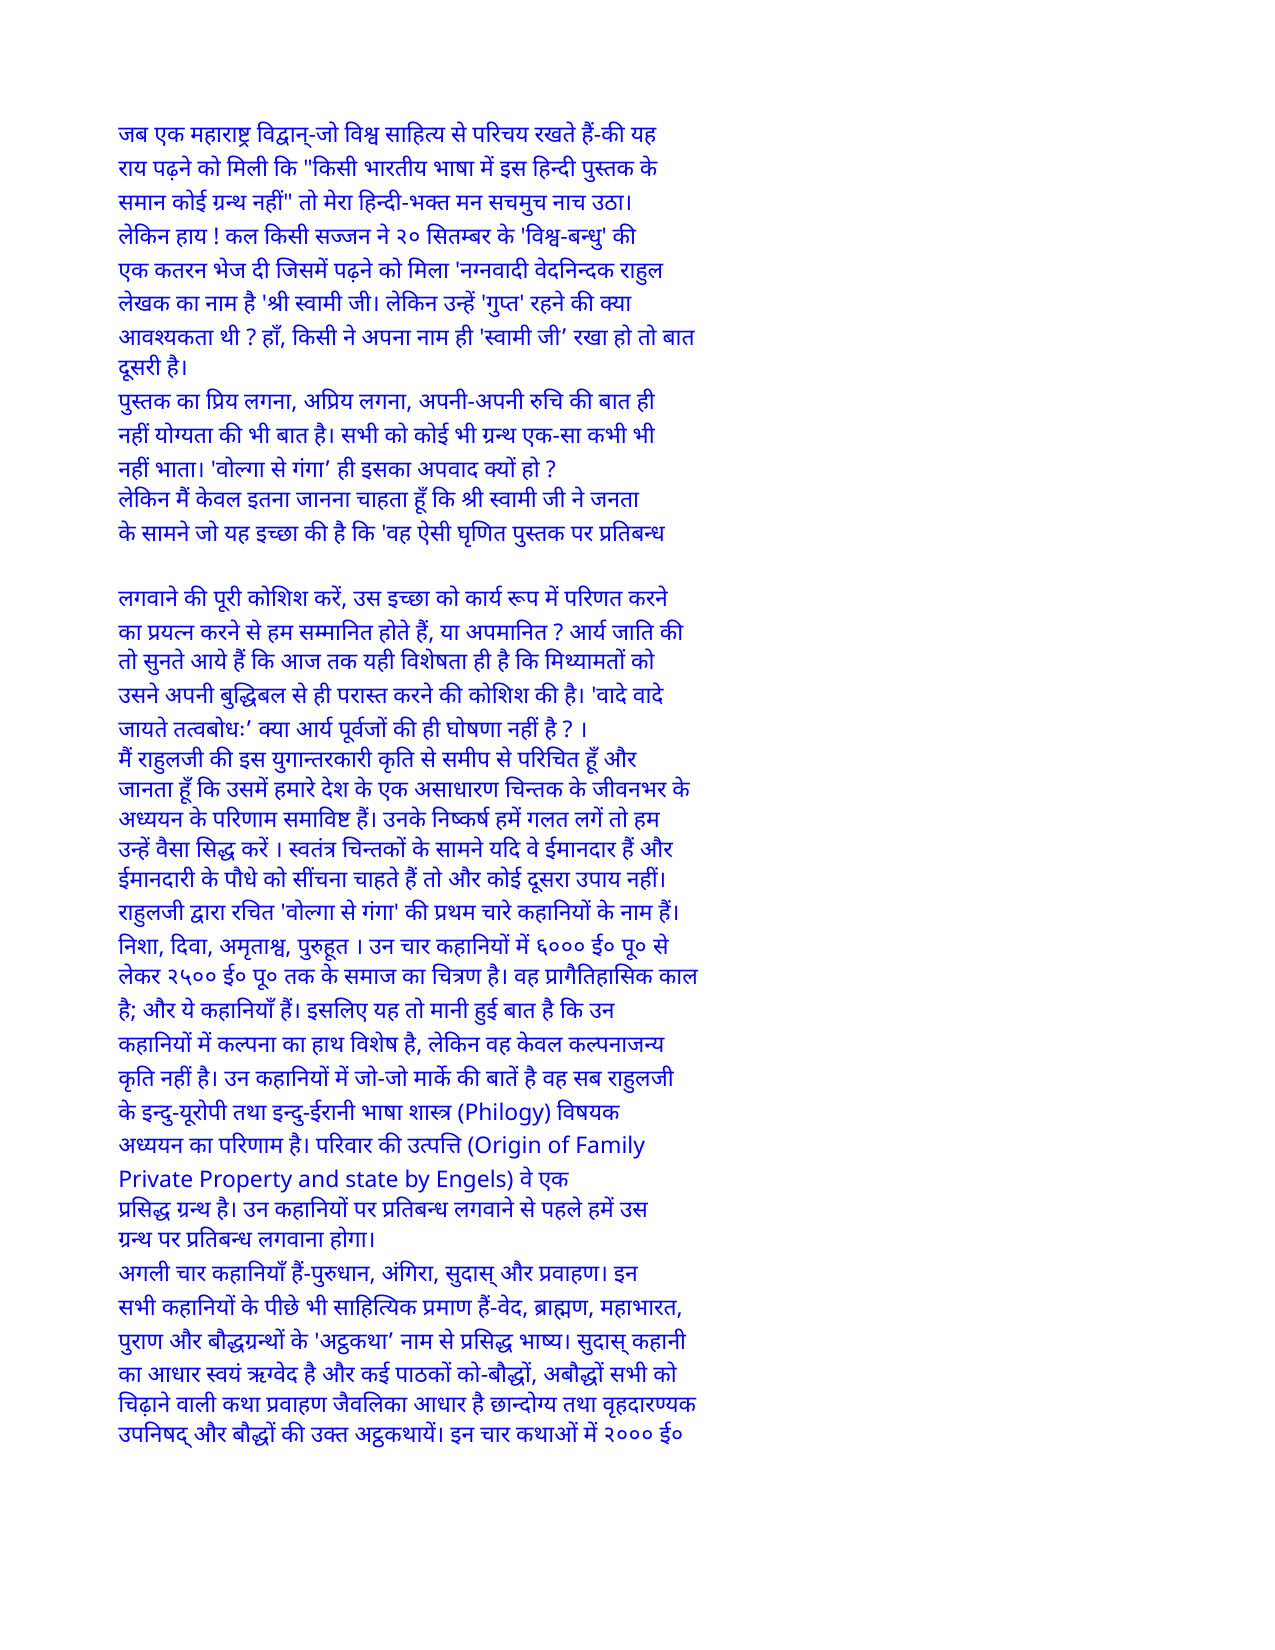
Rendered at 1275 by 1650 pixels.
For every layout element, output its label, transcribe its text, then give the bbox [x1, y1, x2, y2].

text के इन्दु-यूरोपी तथा इन्दु-ईरानी भाषा शास्त्र (Philogy) विषयक [118, 1096, 1157, 1129]
text आवश्यकता थी ? हाँ, किसी ने अपना नाम ही 'स्वामी जी’ रखा हो तो बात [118, 321, 1157, 355]
text नहीं योग्यता की भी बात है। सभी को कोई भी ग्रन्थ एक-सा कभी भी [118, 419, 1157, 453]
text राहुलजी द्वारा रचित 'वोल्गा से गंगा' की प्रथम चारे कहानियों के नाम हैं। [118, 896, 1157, 930]
text का प्रयत्न करने से हम सम्मानित होते हैं, या अपमानित ? आर्य जाति की [118, 615, 1157, 649]
text दूसरी है। [118, 355, 1157, 385]
text समान कोई ग्रन्थ नहीं" तो मेरा हिन्दी-भक्त मन सचमुच नाच उठा। [118, 186, 1157, 220]
text तो सुनते आये हैं कि आज तक यही विशेषता ही है कि मिथ्यामतों को [118, 649, 1157, 679]
text जायते तत्वबोधः’ क्या आर्य पूर्वजों की ही घोषणा नहीं है ? । [118, 713, 1157, 747]
text उन्हें वैसा सिद्ध करें । स्वतंत्र चिन्तकों के सामने यदि वे ईमानदार हैं और [118, 837, 1157, 866]
text लेकर २५०० ई० पू० तक के समाज का चित्रण है। वह प्रागैतिहासिक काल [118, 964, 1157, 994]
text नहीं भाता। 'वोल्गा से गंगा’ ही इसका अपवाद क्यों हो ? [118, 453, 1157, 487]
text अध्ययन का परिणाम है। परिवार की उत्पत्ति (Origin of Family [118, 1129, 1157, 1163]
text लेखक का नाम है 'श्री स्वामी जी। लेकिन उन्हें 'गुप्त' रहने की क्या [118, 287, 1157, 321]
text लेकिन मैं केवल इतना जानना चाहता हूँ कि श्री स्वामी जी ने जनता [118, 487, 1157, 516]
text ग्रन्थ पर प्रतिबन्ध लगवाना होगा। [118, 1227, 1157, 1257]
text ईमानदारी के पौधे को सींचना चाहते हैं तो और कोई दूसरा उपाय नहीं। [118, 866, 1157, 896]
text लगवाने की पूरी कोशिश करें, उस इच्छा को कार्य रूप में परिणत करने [118, 582, 1157, 615]
text निशा, दिवा, अमृताश्व, पुरुहूत । उन चार कहानियों में ६००० ई० पू० से [118, 930, 1157, 964]
text Private Property and state by Engels) वे एक [118, 1163, 1157, 1197]
text एक कतरन भेज दी जिसमें पढ़ने को मिला 'नग्नवादी वेदनिन्दक राहुल [118, 253, 1157, 287]
text अध्ययन के परिणाम समाविष्ट हैं। उनके निष्कर्ष हमें गलत लगें तो हम [118, 807, 1157, 837]
text का आधार स्वयं ऋग्वेद है और कई पाठकों को-बौद्धों, अबौद्धों सभी को [118, 1358, 1157, 1392]
text अगली चार कहानियाँ हैं-पुरुधान, अंगिरा, सुदास् और प्रवाहण। इन [118, 1257, 1157, 1291]
text कहानियों में कल्पना का हाथ विशेष है, लेकिन वह केवल कल्पनाजन्य [118, 1028, 1157, 1062]
text प्रसिद्ध ग्रन्थ है। उन कहानियों पर प्रतिबन्ध लगवाने से पहले हमें उस [118, 1197, 1157, 1227]
text सभी कहानियों के पीछे भी साहित्यिक प्रमाण हैं-वेद, ब्राह्मण, महाभारत, [118, 1291, 1157, 1324]
text उसने अपनी बुद्धिबल से ही परास्त करने की कोशिश की है। 'वादे वादे [118, 679, 1157, 713]
text उपनिषद् और बौद्धों की उक्त अट्ठकथायें। इन चार कथाओं में २००० ई० [118, 1422, 1157, 1452]
text पुराण और बौद्धग्रन्थों के 'अट्ठकथा’ नाम से प्रसिद्ध भाष्य। सुदास् कहानी [118, 1324, 1157, 1358]
text है; और ये कहानियाँ हैं। इसलिए यह तो मानी हुई बात है कि उन [118, 994, 1157, 1028]
text पुस्तक का प्रिय लगना, अप्रिय लगना, अपनी-अपनी रुचि की बात ही [118, 385, 1157, 419]
text राय पढ़ने को मिली कि "किसी भारतीय भाषा में इस हिन्दी पुस्तक के [118, 152, 1157, 186]
text कृति नहीं है। उन कहानियों में जो-जो मार्के की बातें है वह सब राहुलजी [118, 1062, 1157, 1096]
text मैं राहुलजी की इस युगान्तरकारी कृति से समीप से परिचित हूँ और [118, 747, 1157, 777]
text लेकिन हाय ! कल किसी सज्जन ने २० सितम्बर के 'विश्व-बन्धु' की [118, 220, 1157, 253]
text के सामने जो यह इच्छा की है कि 'वह ऐसी घृणित पुस्तक पर प्रतिबन्ध [118, 516, 1157, 550]
text जानता हूँ कि उसमें हमारे देश के एक असाधारण चिन्तक के जीवनभर के [118, 777, 1157, 807]
text जब एक महाराष्ट्र विद्वान्-जो विश्व साहित्य से परिचय रखते हैं-की यह [118, 118, 1157, 152]
text चिढ़ाने वाली कथा प्रवाहण जैवलिका आधार है छान्दोग्य तथा वृहदारण्यक [118, 1392, 1157, 1422]
